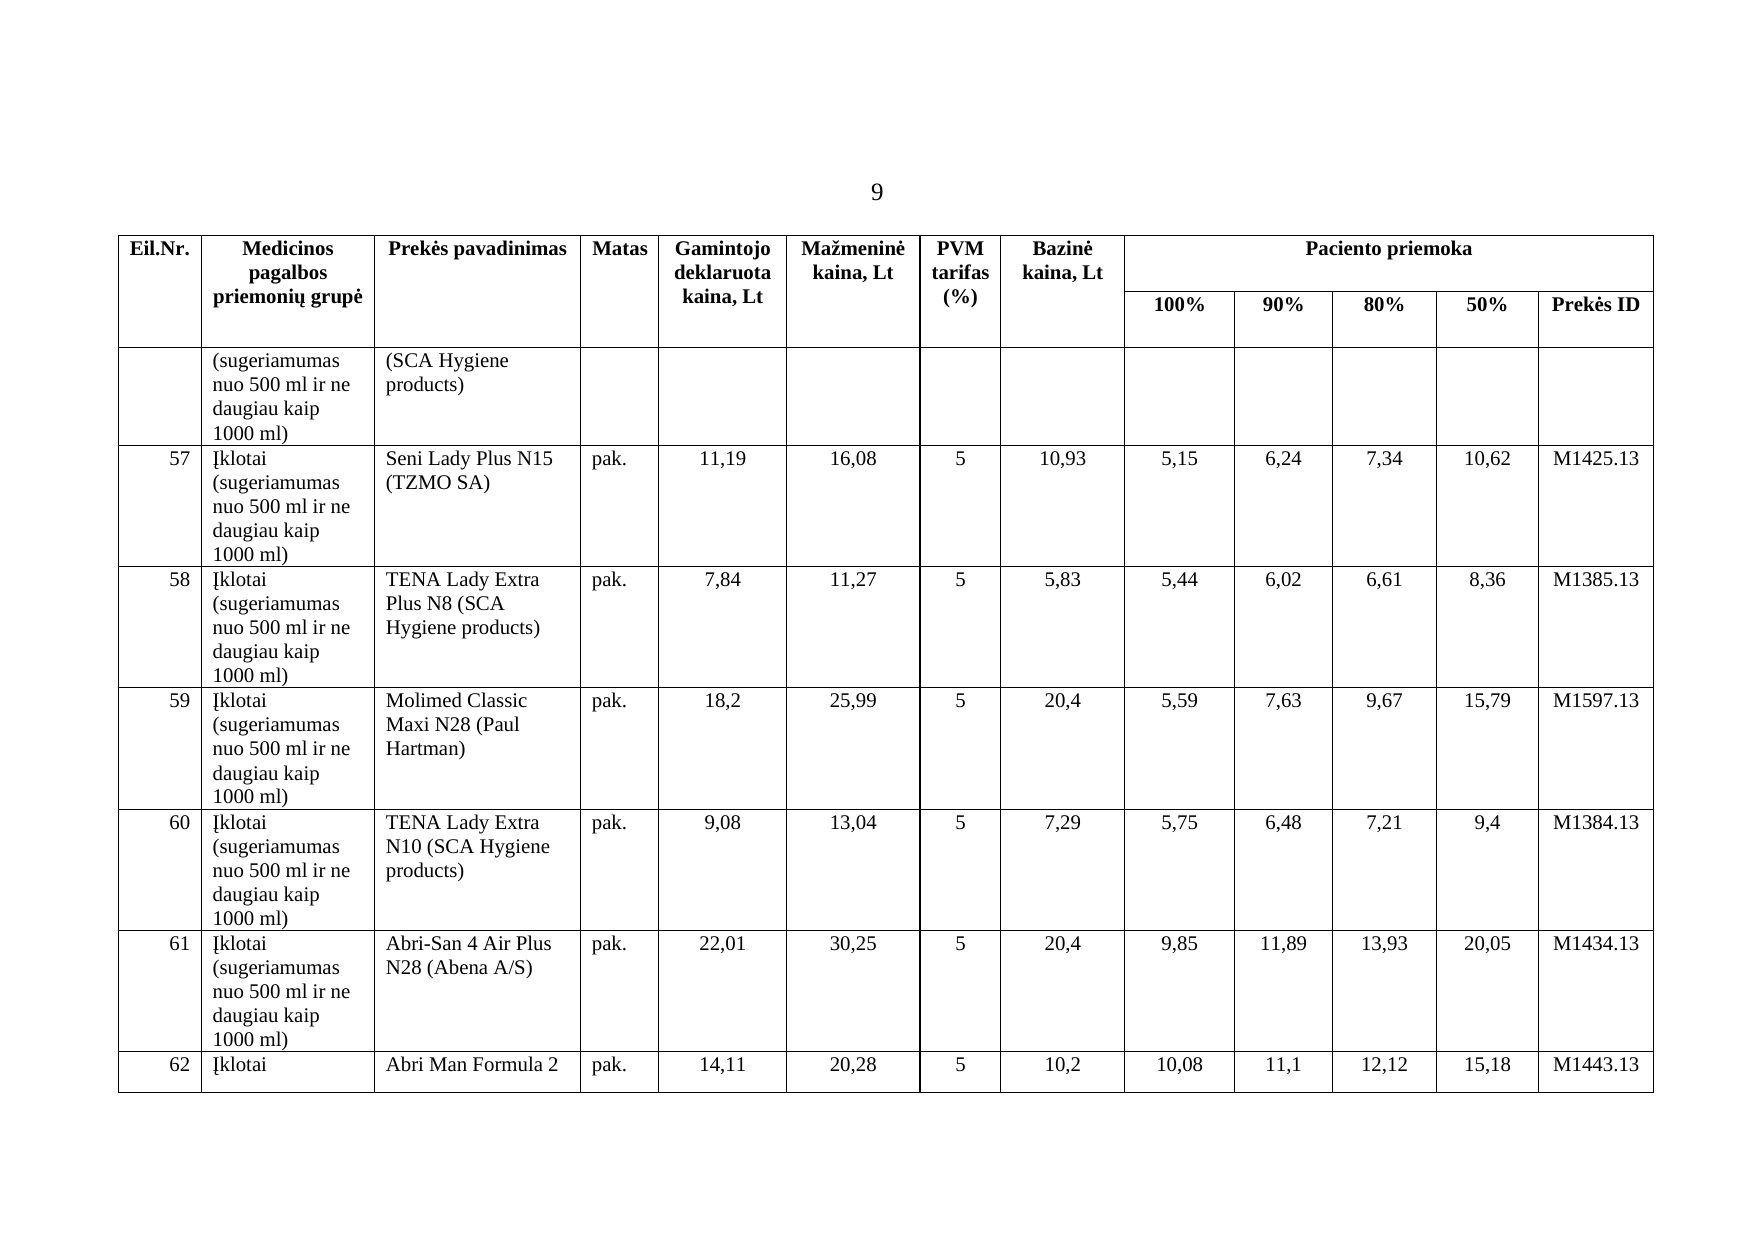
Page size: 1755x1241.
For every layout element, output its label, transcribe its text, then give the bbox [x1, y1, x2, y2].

table_cell M1597.13 [1539, 688, 1653, 808]
table_cell Įklotai (sugeriamumas nuo 500 ml ir ne daugiau kaip 1000 ml) [202, 567, 374, 687]
table_cell 5 [921, 688, 1000, 808]
table_cell 7,34 [1333, 446, 1436, 566]
table_cell pak. [581, 446, 658, 566]
table_cell 15,79 [1437, 688, 1538, 808]
table_cell 22,01 [659, 931, 786, 1051]
table_cell 11,27 [787, 567, 919, 687]
table_cell 8,36 [1437, 567, 1538, 687]
table_cell 60 [119, 810, 201, 930]
table_header Matas [581, 236, 658, 347]
table_cell 7,84 [659, 567, 786, 687]
table_cell pak. [581, 567, 658, 687]
table_cell [1437, 348, 1538, 444]
table_cell 6,48 [1235, 810, 1332, 930]
table_cell 5,59 [1125, 688, 1234, 808]
table_cell 58 [119, 567, 201, 687]
table_cell 10,2 [1001, 1052, 1124, 1092]
table_cell 9,08 [659, 810, 786, 930]
table_cell 90% [1235, 292, 1332, 347]
table_cell Molimed Classic Maxi N28 (Paul Hartman) [375, 688, 580, 808]
table_cell 11,1 [1235, 1052, 1332, 1092]
table_cell 61 [119, 931, 201, 1051]
table_cell [119, 348, 201, 444]
table_cell [787, 348, 919, 444]
table_cell 7,21 [1333, 810, 1436, 930]
table_cell 6,61 [1333, 567, 1436, 687]
table_cell Prekės ID [1539, 292, 1653, 347]
table_cell 9,4 [1437, 810, 1538, 930]
table_header Prekės pavadinimas [375, 236, 580, 347]
table_cell Įklotai [202, 1052, 374, 1092]
table_cell 20,05 [1437, 931, 1538, 1051]
table_cell 5 [921, 931, 1000, 1051]
table_cell 100% [1125, 292, 1234, 347]
table_cell 20,4 [1001, 931, 1124, 1051]
table_cell 16,08 [787, 446, 919, 566]
table_cell Įklotai (sugeriamumas nuo 500 ml ir ne daugiau kaip 1000 ml) [202, 931, 374, 1051]
table_cell M1385.13 [1539, 567, 1653, 687]
table_cell pak. [581, 931, 658, 1051]
table_cell 9,85 [1125, 931, 1234, 1051]
table_cell Seni Lady Plus N15 (TZMO SA) [375, 446, 580, 566]
table_cell pak. [581, 810, 658, 930]
table_cell 11,19 [659, 446, 786, 566]
table_header Bazinė kaina, Lt [1001, 236, 1124, 347]
table_cell [1235, 348, 1332, 444]
table_cell pak. [581, 1052, 658, 1092]
table_cell Abri-San 4 Air Plus N28 (Abena A/S) [375, 931, 580, 1051]
table_cell 5,75 [1125, 810, 1234, 930]
table_cell 11,89 [1235, 931, 1332, 1051]
table_header PVM tarifas (%) [921, 236, 1000, 347]
table_header Gamintojo deklaruota kaina, Lt [659, 236, 786, 347]
table_cell 5 [921, 567, 1000, 687]
table_cell 5 [921, 1052, 1000, 1092]
table_cell 15,18 [1437, 1052, 1538, 1092]
table_cell TENA Lady Extra Plus N8 (SCA Hygiene products) [375, 567, 580, 687]
table_header Medicinos pagalbos priemonių grupė [202, 236, 374, 347]
table_header Mažmeninė kaina, Lt [787, 236, 919, 347]
table_cell 9,67 [1333, 688, 1436, 808]
table_cell TENA Lady Extra N10 (SCA Hygiene products) [375, 810, 580, 930]
table_cell 62 [119, 1052, 201, 1092]
table_cell 5,83 [1001, 567, 1124, 687]
table_cell 13,04 [787, 810, 919, 930]
table_cell 5 [921, 810, 1000, 930]
table_cell Įklotai (sugeriamumas nuo 500 ml ir ne daugiau kaip 1000 ml) [202, 688, 374, 808]
table_cell 20,4 [1001, 688, 1124, 808]
table_cell Abri Man Formula 2 [375, 1052, 580, 1092]
table_cell 10,93 [1001, 446, 1124, 566]
table_cell pak. [581, 688, 658, 808]
table_cell M1434.13 [1539, 931, 1653, 1051]
table_cell [1539, 348, 1653, 444]
table_cell 13,93 [1333, 931, 1436, 1051]
table_cell M1384.13 [1539, 810, 1653, 930]
table_cell 30,25 [787, 931, 919, 1051]
table_cell 10,08 [1125, 1052, 1234, 1092]
table_cell (SCA Hygiene products) [375, 348, 580, 444]
table_cell [581, 348, 658, 444]
table_cell 25,99 [787, 688, 919, 808]
table_cell 5,44 [1125, 567, 1234, 687]
table_cell (sugeriamumas nuo 500 ml ir ne daugiau kaip 1000 ml) [202, 348, 374, 444]
table_cell Įklotai (sugeriamumas nuo 500 ml ir ne daugiau kaip 1000 ml) [202, 446, 374, 566]
table_cell [1001, 348, 1124, 444]
table_cell Įklotai (sugeriamumas nuo 500 ml ir ne daugiau kaip 1000 ml) [202, 810, 374, 930]
table_cell 57 [119, 446, 201, 566]
table_header Paciento priemoka [1125, 236, 1653, 291]
table_cell [921, 348, 1000, 444]
table_cell 50% [1437, 292, 1538, 347]
table_cell [1333, 348, 1436, 444]
table_cell [659, 348, 786, 444]
table_cell [1125, 348, 1234, 444]
table_cell M1443.13 [1539, 1052, 1653, 1092]
table_cell 6,24 [1235, 446, 1332, 566]
table_cell 14,11 [659, 1052, 786, 1092]
table_cell 7,29 [1001, 810, 1124, 930]
table_cell M1425.13 [1539, 446, 1653, 566]
table_cell 10,62 [1437, 446, 1538, 566]
table_header Eil.Nr. [119, 236, 201, 347]
table_cell 20,28 [787, 1052, 919, 1092]
table_cell 12,12 [1333, 1052, 1436, 1092]
table_cell 6,02 [1235, 567, 1332, 687]
table_cell 80% [1333, 292, 1436, 347]
table_cell 5,15 [1125, 446, 1234, 566]
table_cell 7,63 [1235, 688, 1332, 808]
table_cell 18,2 [659, 688, 786, 808]
table_cell 59 [119, 688, 201, 808]
table_cell 5 [921, 446, 1000, 566]
